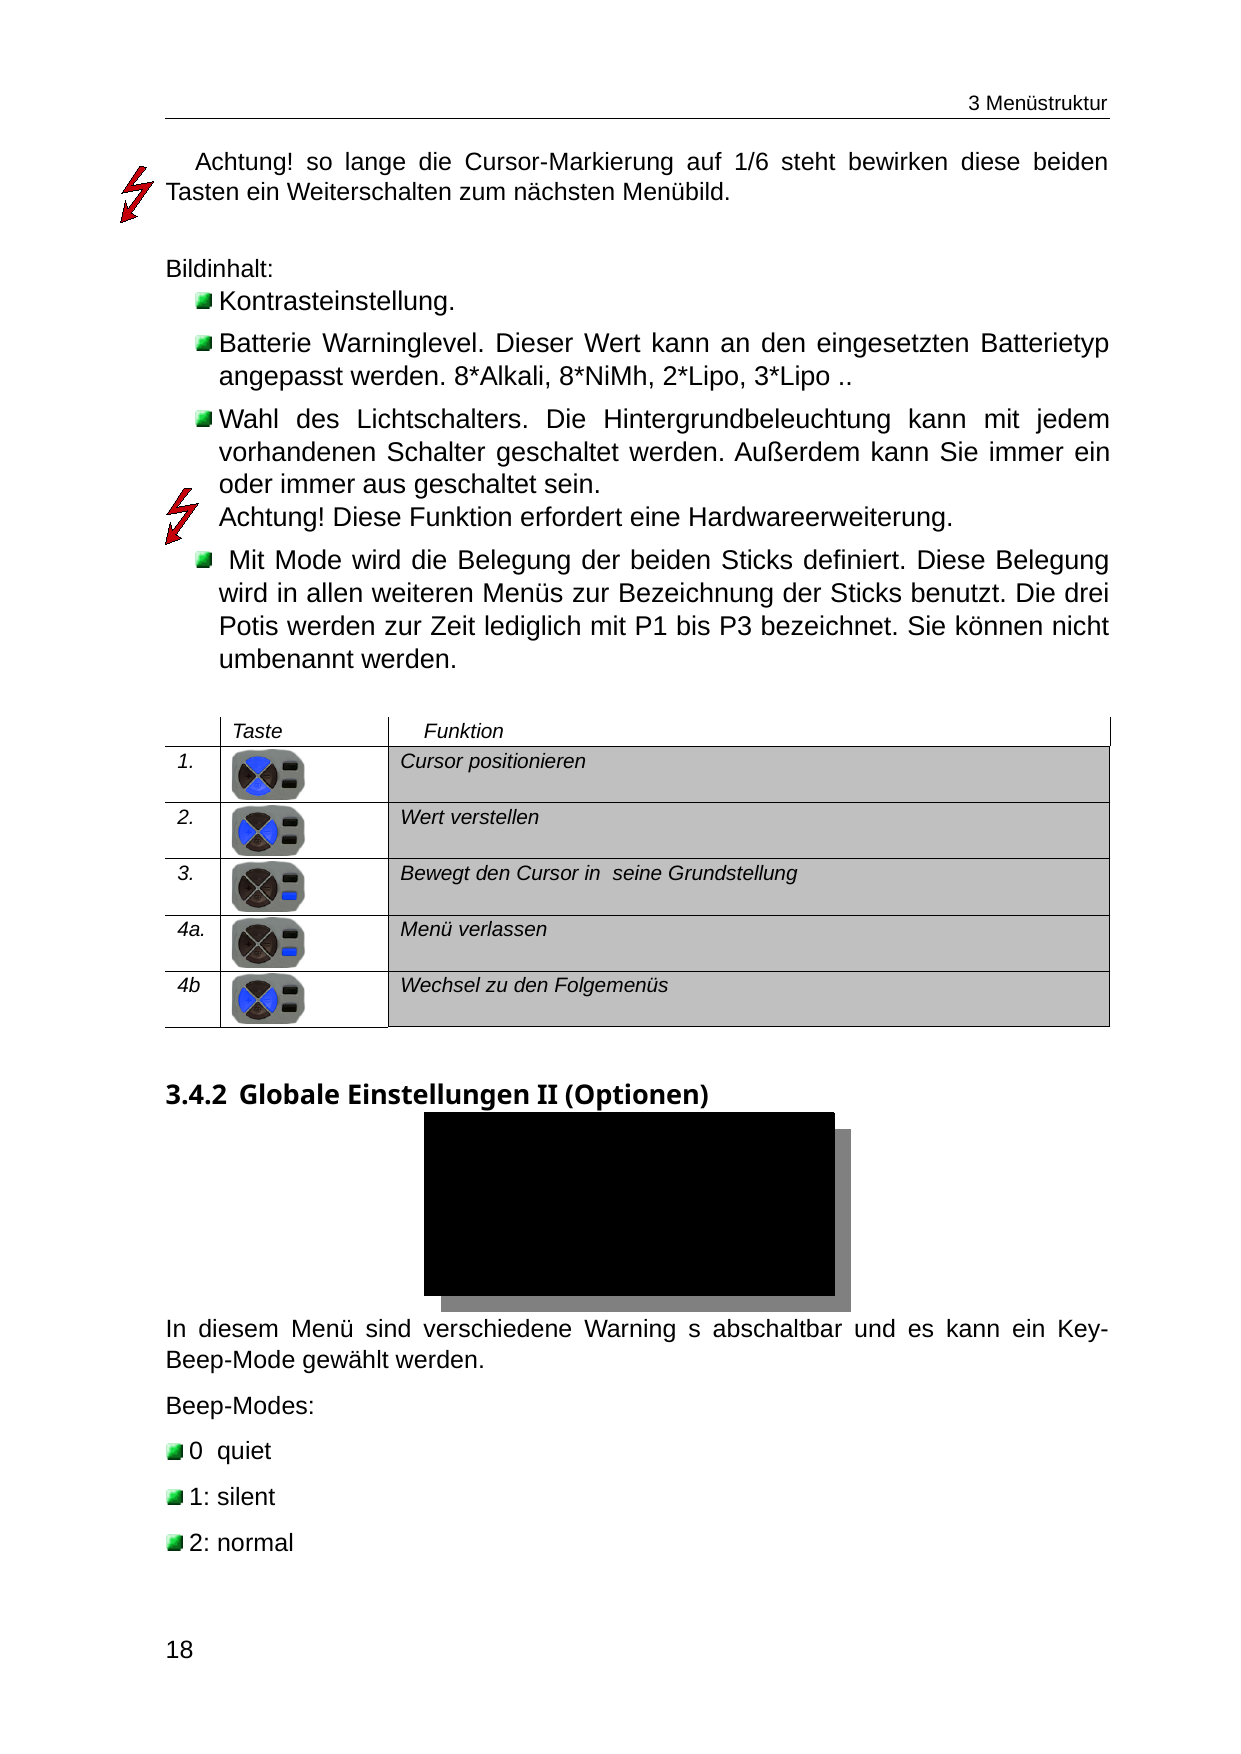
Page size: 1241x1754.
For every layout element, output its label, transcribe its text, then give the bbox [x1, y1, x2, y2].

table_header [165, 717, 220, 746]
table_cell [221, 859, 388, 915]
table_cell Wechsel zu den Folgemenüs [389, 972, 1109, 1026]
text In diesem Menü sind verschiedene Warning s abschaltbar und es kann ein Key-Beep-Mode gewählt werden. [165, 1131, 1110, 1374]
table_cell [221, 972, 388, 1027]
table_cell Wert verstellen [389, 803, 1109, 858]
table_cell [221, 803, 388, 858]
text Beep-Modes: [165, 1392, 1110, 1419]
picture [195, 410, 212, 427]
picture [166, 1443, 183, 1460]
table_header Taste [221, 717, 388, 746]
list Kontrasteinstellung. [165, 286, 1110, 316]
table_cell Menü verlassen [389, 916, 1109, 971]
list Mit Mode wird die Belegung der beiden Sticks definiert. Diese Belegung wird in allen weiteren Menüs zur Bezeichnung der Sticks benutzt. Die drei Potis werden zur Zeit lediglich mit P1 bis P3 bezeichnet. Sie können nicht umbenannt werden. [165, 545, 1110, 673]
table_cell 1. [165, 747, 220, 802]
picture [166, 1489, 183, 1505]
table_cell 4a. [165, 916, 220, 971]
table_cell [221, 747, 388, 802]
picture [231, 805, 306, 856]
list 1: silent [165, 1483, 1110, 1511]
list Wahl des Lichtschalters. Die Hintergrundbeleuchtung kann mit jedem vorhandenen Schalter geschaltet werden. Außerdem kann Sie immer ein oder immer aus geschaltet sein. Achtung! Diese Funktion erfordert eine Hardwareerweiterung. [165, 403, 1110, 532]
picture [231, 749, 306, 800]
table_cell Cursor positionieren [389, 747, 1109, 802]
subtitle Globale Einstellungen II (Optionen) [165, 1075, 1110, 1112]
text Bildinhalt: [165, 255, 1110, 283]
picture [231, 861, 306, 912]
list 2: normal [165, 1529, 1110, 1557]
table_cell Bewegt den Cursor in seine Grundstellung [389, 859, 1109, 915]
list 0 quiet [165, 1437, 1110, 1465]
table_cell 3. [165, 859, 220, 915]
picture [195, 292, 212, 309]
picture [195, 335, 212, 351]
table_cell [221, 916, 388, 971]
table_cell 2. [165, 803, 220, 858]
picture [166, 1534, 183, 1551]
list Batterie Warninglevel. Dieser Wert kann an den eingesetzten Batterietyp angepasst werden. 8*Alkali, 8*NiMh, 2*Lipo, 3*Lipo .. [165, 328, 1110, 391]
text Achtung! so lange die Cursor-Markierung auf 1/6 steht bewirken diese beiden Tasten ein Weiterschalten zum nächsten Menübild. [165, 147, 1110, 206]
picture [231, 973, 306, 1024]
picture [231, 917, 306, 968]
table_header Funktion [389, 717, 1110, 746]
table_cell 4b [165, 972, 220, 1027]
picture [195, 551, 212, 568]
